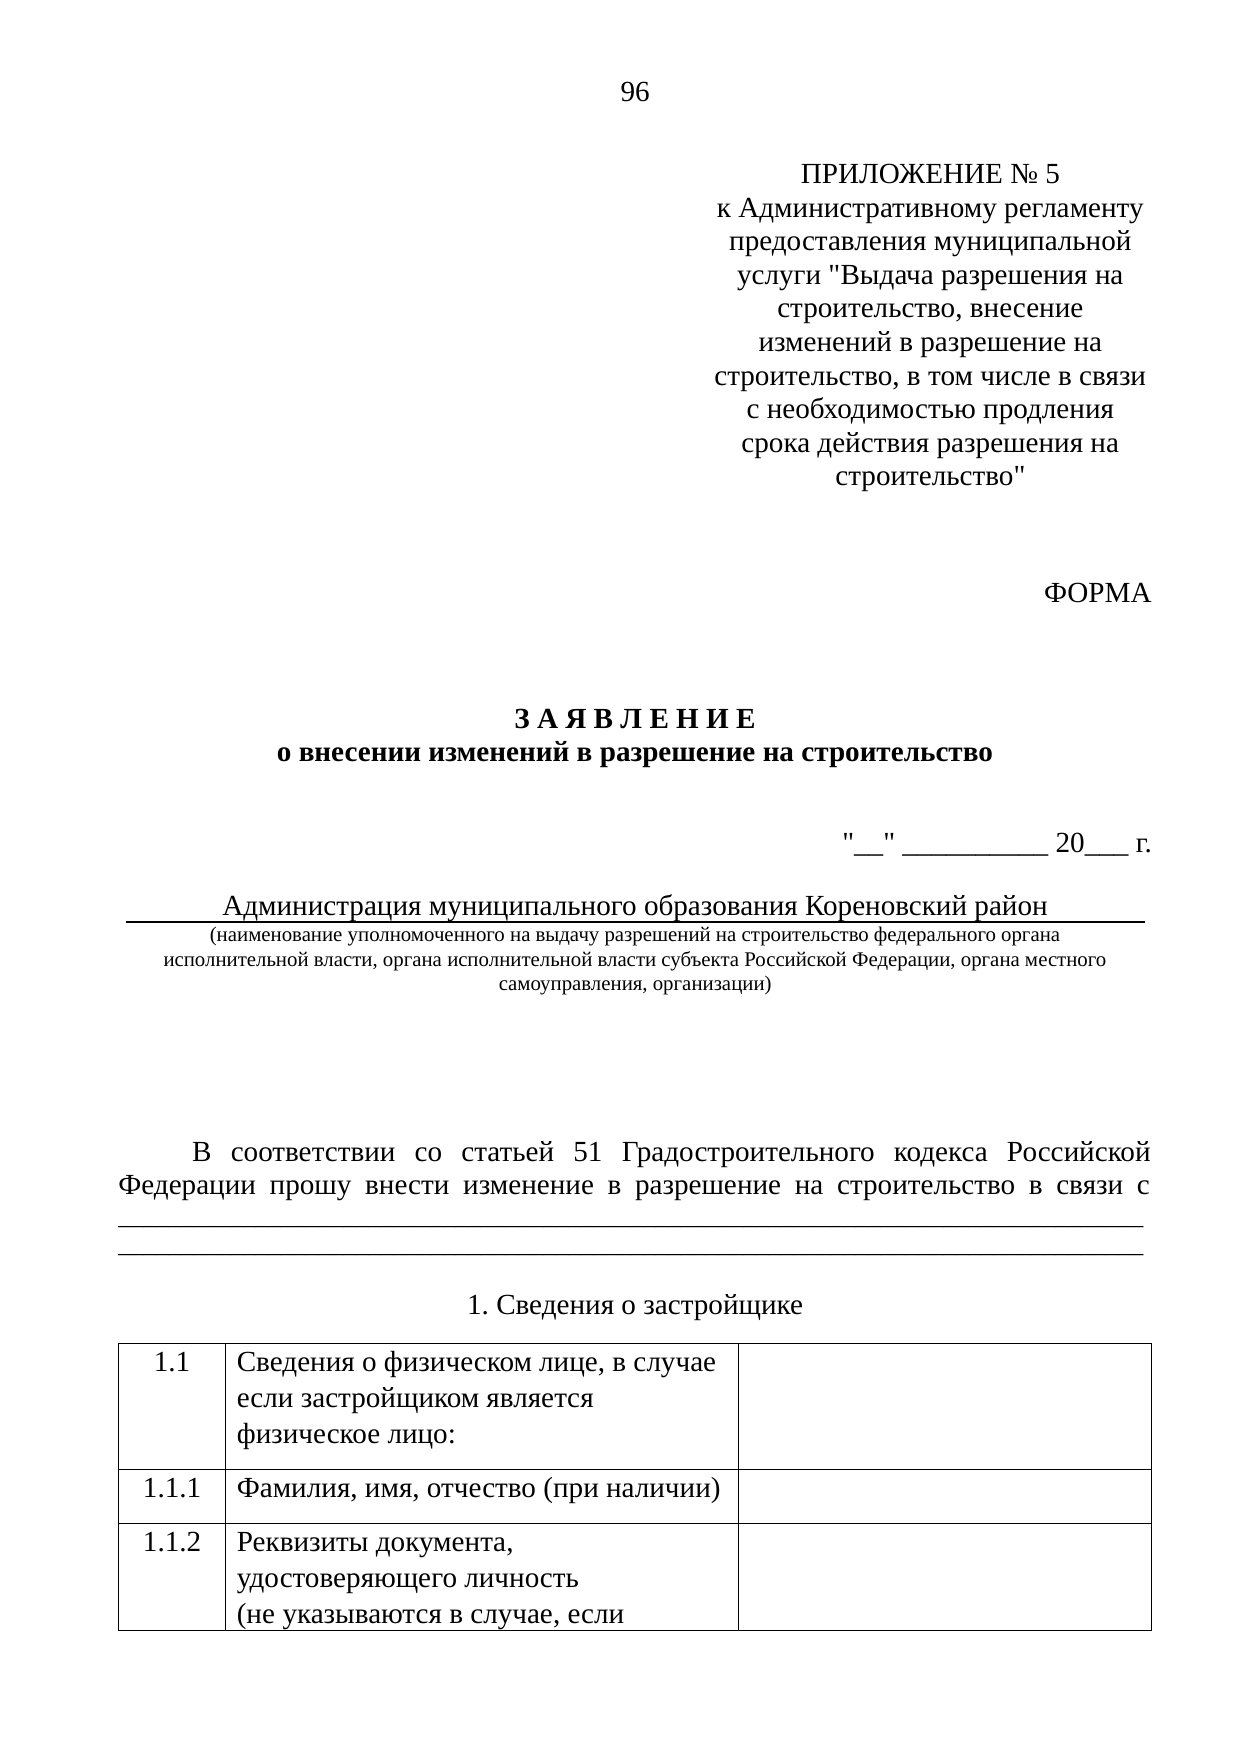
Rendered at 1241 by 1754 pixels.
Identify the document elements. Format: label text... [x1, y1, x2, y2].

table_cell Реквизиты документа, удостоверяющего личность (не указываются в случае, если [226, 1524, 738, 1630]
table_cell Сведения о физическом лице, в случае если застройщиком является физическое лицо: [226, 1344, 738, 1469]
text В соответствии со статьей 51 Градостроительного кодекса Российской Федерации прошу внести изменение в разрешение на строительство в связи с ____________________________________________________________________________________________________________________________________________________________________ [118, 1134, 1152, 1258]
table_cell 1.1.2 [119, 1524, 225, 1630]
text З А Я В Л Е Н И Е [118, 701, 1152, 734]
table_header 1. Сведения о застройщике [118, 1287, 1152, 1343]
table_cell Фамилия, имя, отчество (при наличии) [226, 1470, 738, 1523]
table_cell [739, 1470, 1151, 1523]
text ПРИЛОЖЕНИЕ № 5 к Административному регламенту предоставления муниципальной услуги "Выдача разрешения на строительство, внесение изменений в разрешение на строительство, в том числе в связи с необходимостью продления срока действия разрешения на строительство" [709, 156, 1152, 492]
text о внесении изменений в разрешение на строительство [118, 734, 1152, 768]
table_cell (наименование уполномоченного на выдачу разрешений на строительство федерального органа исполнительной власти, органа исполнительной власти субъекта Российской Федерации, органа местного самоуправления, организации) [126, 923, 1144, 1019]
table_cell 1.1 [119, 1344, 225, 1469]
text ФОРМА [709, 575, 1152, 609]
table_header Администрация муниципального образования Кореновский район [126, 888, 1144, 921]
table_cell 1.1.1 [119, 1470, 225, 1523]
table_cell [739, 1344, 1151, 1469]
text "__" __________ 20___ г. [118, 826, 1152, 859]
table_cell [739, 1524, 1151, 1630]
